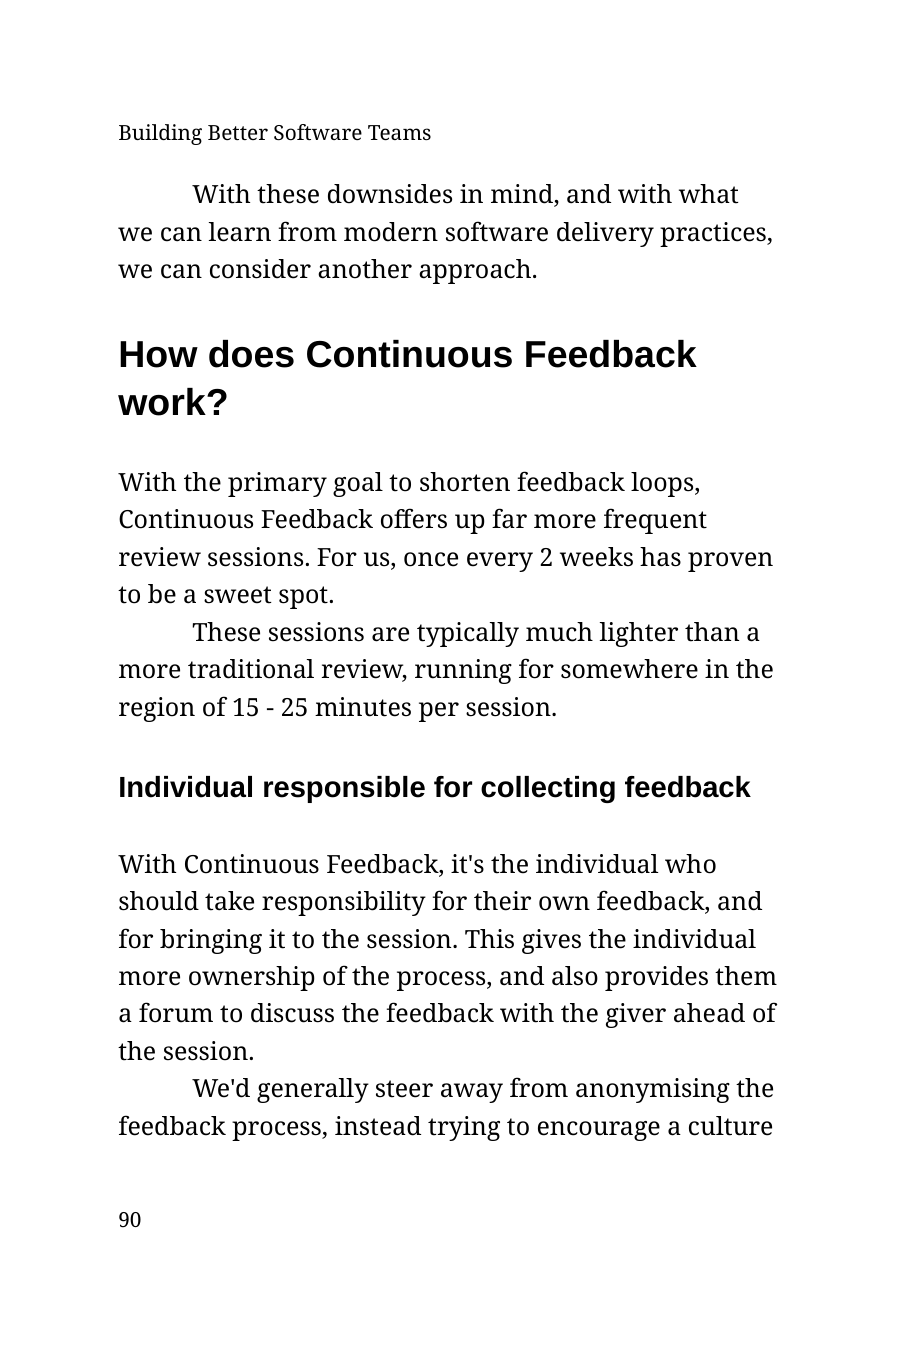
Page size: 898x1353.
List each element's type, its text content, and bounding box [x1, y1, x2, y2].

subtitle How does Continuous Feedback work? [118, 333, 779, 423]
text With these downsides in mind, and with what we can learn from modern software delivery practices, we can consider another approach. [118, 177, 779, 286]
text With Continuous Feedback, it's the individual who should take responsibility for their own feedback, and for bringing it to the session. This gives the individual more ownership of the process, and also provides them a forum to discuss the feedback with the giver ahead of the session. [118, 847, 779, 1068]
subtitle Individual responsible for collecting feedback [118, 770, 779, 803]
text With the primary goal to shorten feedback loops, Continuous Feedback offers up far more frequent review sessions. For us, once every 2 weeks has proven to be a sweet spot. [118, 465, 779, 611]
text These sessions are typically much lighter than a more traditional review, running for somewhere in the region of 15 - 25 minutes per session. [118, 614, 779, 723]
text We'd generally steer away from anonymising the feedback process, instead trying to encourage a culture [118, 1071, 779, 1142]
